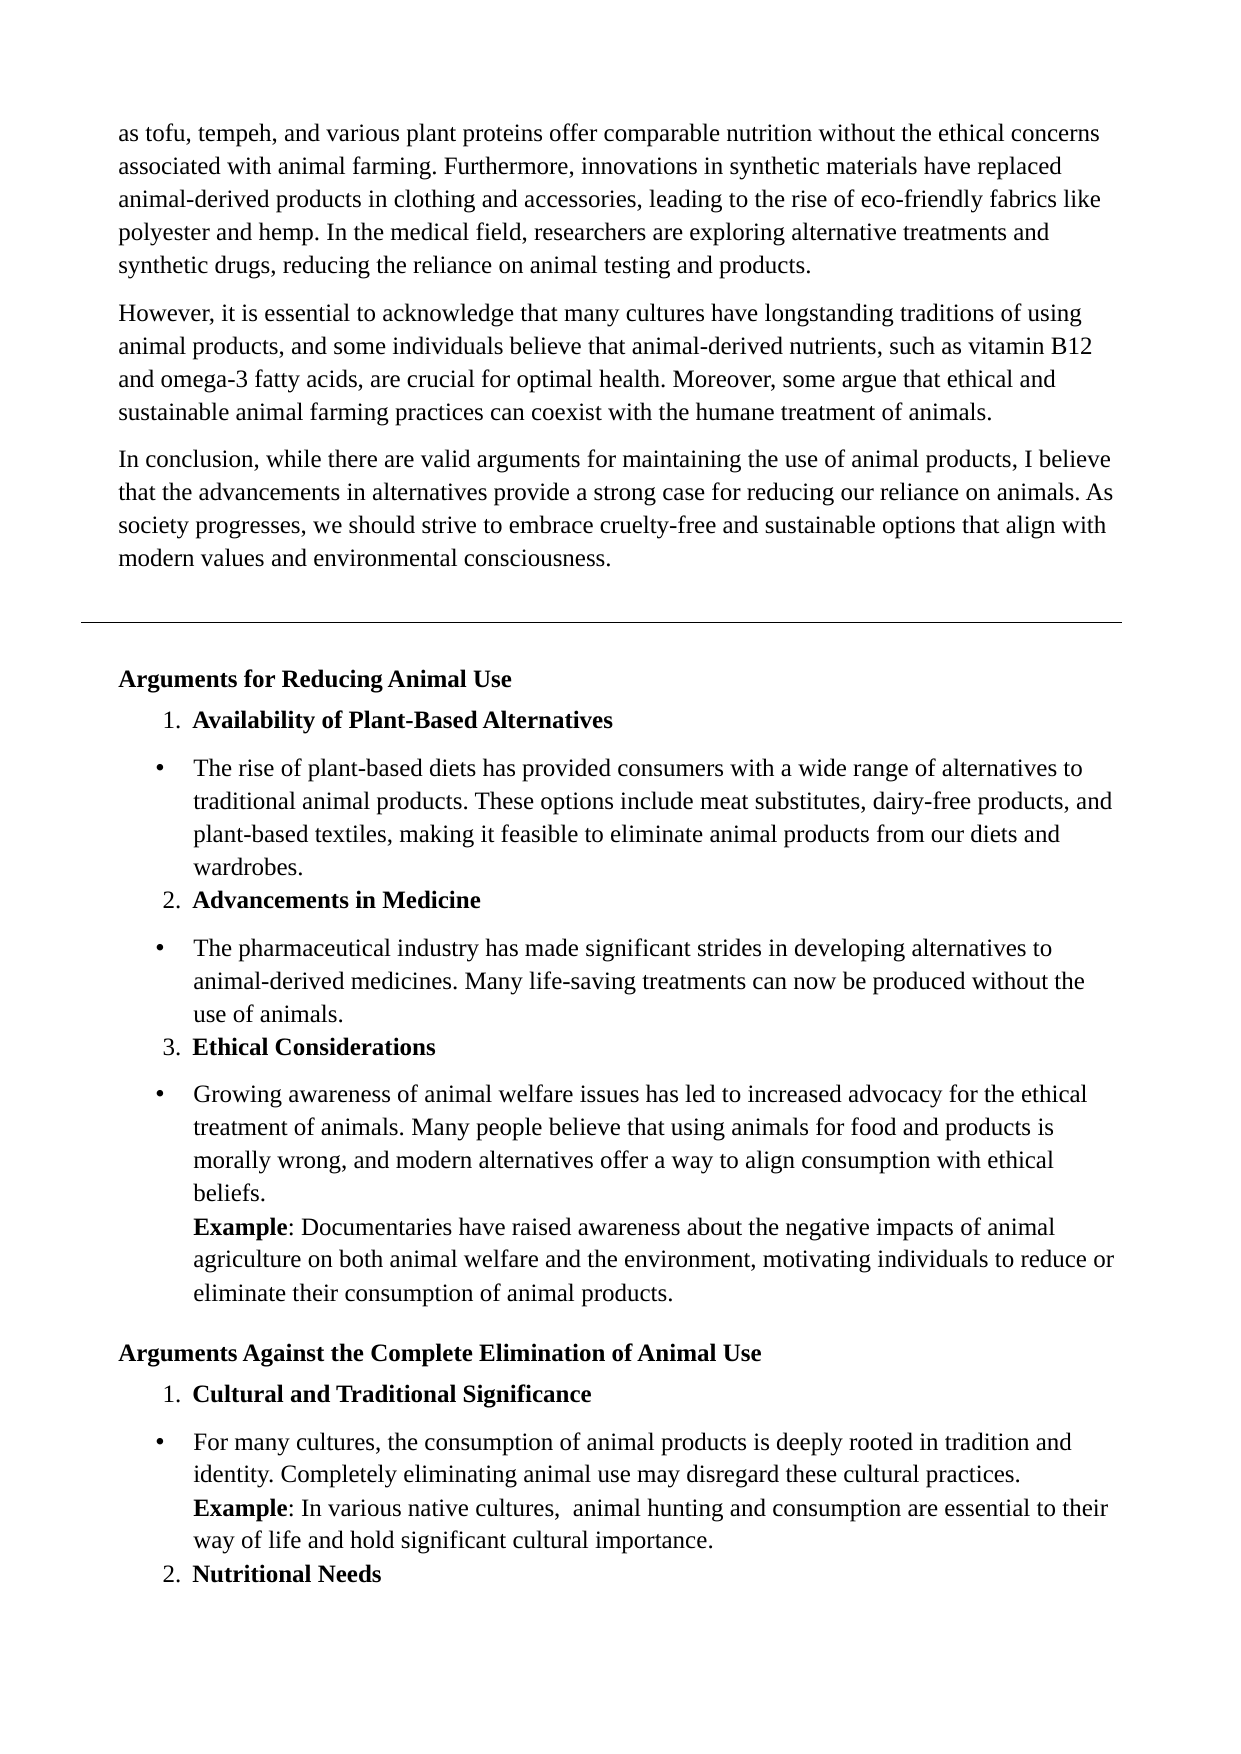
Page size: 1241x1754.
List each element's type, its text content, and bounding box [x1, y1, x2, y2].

subtitle Arguments for Reducing Animal Use [118, 664, 1122, 693]
list For many cultures, the consumption of animal products is deeply rooted in tradition and identity. Completely eliminating animal use may disregard these cultural practices. [156, 1427, 1122, 1488]
list Example: Documentaries have raised awareness about the negative impacts of animal agriculture on both animal welfare and the environment, motivating individuals to reduce or eliminate their consumption of animal products. [156, 1212, 1122, 1306]
list The pharmaceutical industry has made significant strides in developing alternatives to animal-derived medicines. Many life-saving treatments can now be produced without the use of animals. [156, 933, 1122, 1028]
list Cultural and Traditional Significance [162, 1379, 1122, 1408]
text In conclusion, while there are valid arguments for maintaining the use of animal products, I believe that the advancements in alternatives provide a strong case for reducing our reliance on animals. As society progresses, we should strive to embrace cruelty-free and sustainable options that align with modern values and environmental consciousness. [118, 444, 1122, 572]
list Ethical Considerations [162, 1032, 1122, 1061]
text However, it is essential to acknowledge that many cultures have longstanding traditions of using animal products, and some individuals believe that animal-derived nutrients, such as vitamin B12 and omega-3 fatty acids, are crucial for optimal health. Moreover, some argue that ethical and sustainable animal farming practices can coexist with the humane treatment of animals. [118, 298, 1122, 426]
list Availability of Plant-Based Alternatives [162, 706, 1122, 734]
list The rise of plant-based diets has provided consumers with a wide range of alternatives to traditional animal products. These options include meat substitutes, dairy-free products, and plant-based textiles, making it feasible to eliminate animal products from our diets and wardrobes. [156, 753, 1122, 881]
text as tofu, tempeh, and various plant proteins offer comparable nutrition without the ethical concerns associated with animal farming. Furthermore, innovations in synthetic materials have replaced animal-derived products in clothing and accessories, leading to the rise of eco-friendly fabrics like polyester and hemp. In the medical field, researchers are exploring alternative treatments and synthetic drugs, reducing the reliance on animal testing and products. [118, 118, 1122, 279]
list Example: In various native cultures, animal hunting and consumption are essential to their way of life and hold significant cultural importance. [156, 1493, 1122, 1554]
list Growing awareness of animal welfare issues has led to increased advocacy for the ethical treatment of animals. Many people believe that using animals for food and products is morally wrong, and modern alternatives offer a way to align consumption with ethical beliefs. [156, 1079, 1122, 1207]
list Advancements in Medicine [162, 885, 1122, 914]
list Nutritional Needs [162, 1559, 1122, 1587]
subtitle Arguments Against the Complete Elimination of Animal Use [118, 1338, 1122, 1366]
